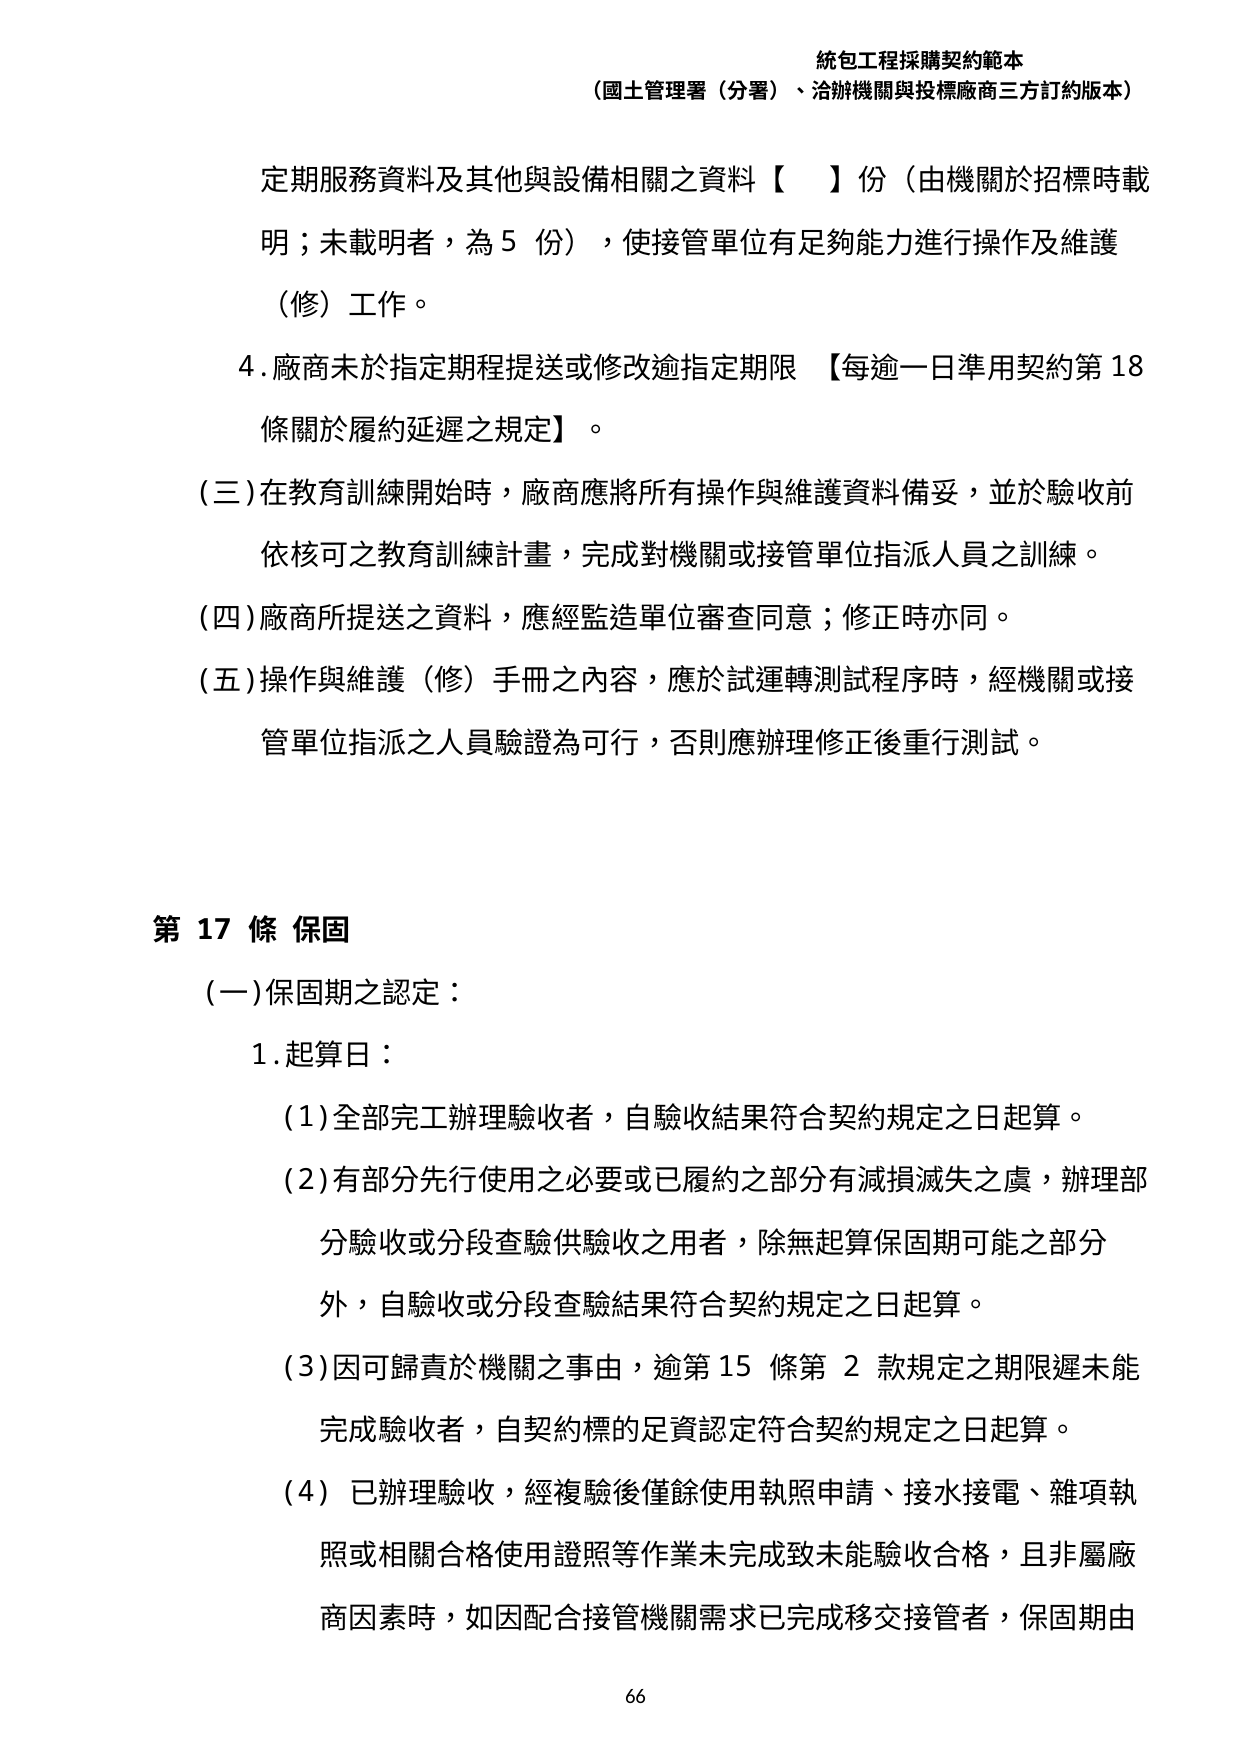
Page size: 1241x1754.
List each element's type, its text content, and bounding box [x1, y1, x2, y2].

table_cell [154, 1449, 197, 1636]
table_cell [154, 1136, 197, 1324]
table_cell [197, 1074, 239, 1136]
table_cell [154, 1074, 197, 1136]
table_cell [197, 1136, 239, 1324]
table_cell (4) 已辦理驗收，經複驗後僅餘使用執照申請、接水接電、雜項執照或相關合格使用證照等作業未完成致未能驗收合格，且非屬廠商因素時，如因配合接管機關需求已完成移交接管者，保固期由 [281, 1449, 1167, 1636]
table_cell [197, 324, 239, 449]
table_cell [239, 761, 281, 824]
table_cell [197, 1324, 239, 1449]
table_cell (3)因可歸責於機關之事由，逾第15 條第 2 款規定之期限遲未能完成驗收者，自契約標的足資認定符合契約規定之日起算。 [281, 1324, 1167, 1449]
table_cell (2)有部分先行使用之必要或已履約之部分有減損滅失之虞，辦理部分驗收或分段查驗供驗收之用者，除無起算保固期可能之部分外，自驗收或分段查驗結果符合契約規定之日起算。 [281, 1136, 1167, 1324]
table_cell (1)全部完工辦理驗收者，自驗收結果符合契約規定之日起算。 [281, 1074, 1167, 1136]
table_cell (四)廠商所提送之資料，應經監造單位審查同意；修正時亦同。 [197, 574, 1167, 636]
table_cell [154, 1011, 197, 1074]
table_cell [154, 1324, 197, 1449]
table_cell [239, 1074, 281, 1136]
table_cell [197, 1449, 239, 1636]
table_cell 4.廠商未於指定期程提送或修改逾指定期限 【每逾一日準用契約第18條關於履約延遲之規定】。 [239, 324, 1167, 449]
table_cell 定期服務資料及其他與設備相關之資料【 】份（由機關於招標時載明；未載明者，為5 份），使接管單位有足夠能力進行操作及維護（修）工作。 [239, 136, 1167, 324]
table_cell [281, 761, 323, 824]
table_cell [239, 1449, 281, 1636]
table_cell [154, 136, 197, 324]
table_cell [197, 761, 239, 824]
table_cell [154, 324, 197, 449]
table_cell (五)操作與維護（修）手冊之內容，應於試運轉測試程序時，經機關或接管單位指派之人員驗證為可行，否則應辦理修正後重行測試。 [197, 636, 1167, 761]
table_cell [154, 761, 197, 824]
table_cell [154, 449, 197, 574]
table_cell [154, 636, 197, 761]
table_cell [197, 1011, 239, 1074]
table_header 第 17 條 保固 [154, 886, 1167, 949]
table_cell [154, 949, 197, 1011]
table_cell (一)保固期之認定： [197, 949, 1167, 1011]
table_cell [197, 136, 239, 324]
table_cell [154, 574, 197, 636]
table_cell [366, 761, 1167, 824]
table_cell (三)在教育訓練開始時，廠商應將所有操作與維護資料備妥，並於驗收前依核可之教育訓練計畫，完成對機關或接管單位指派人員之訓練。 [197, 449, 1167, 574]
table_cell 1.起算日： [239, 1011, 1167, 1074]
table_cell [324, 761, 366, 824]
table_cell [239, 1136, 281, 1324]
table_cell [239, 1324, 281, 1449]
